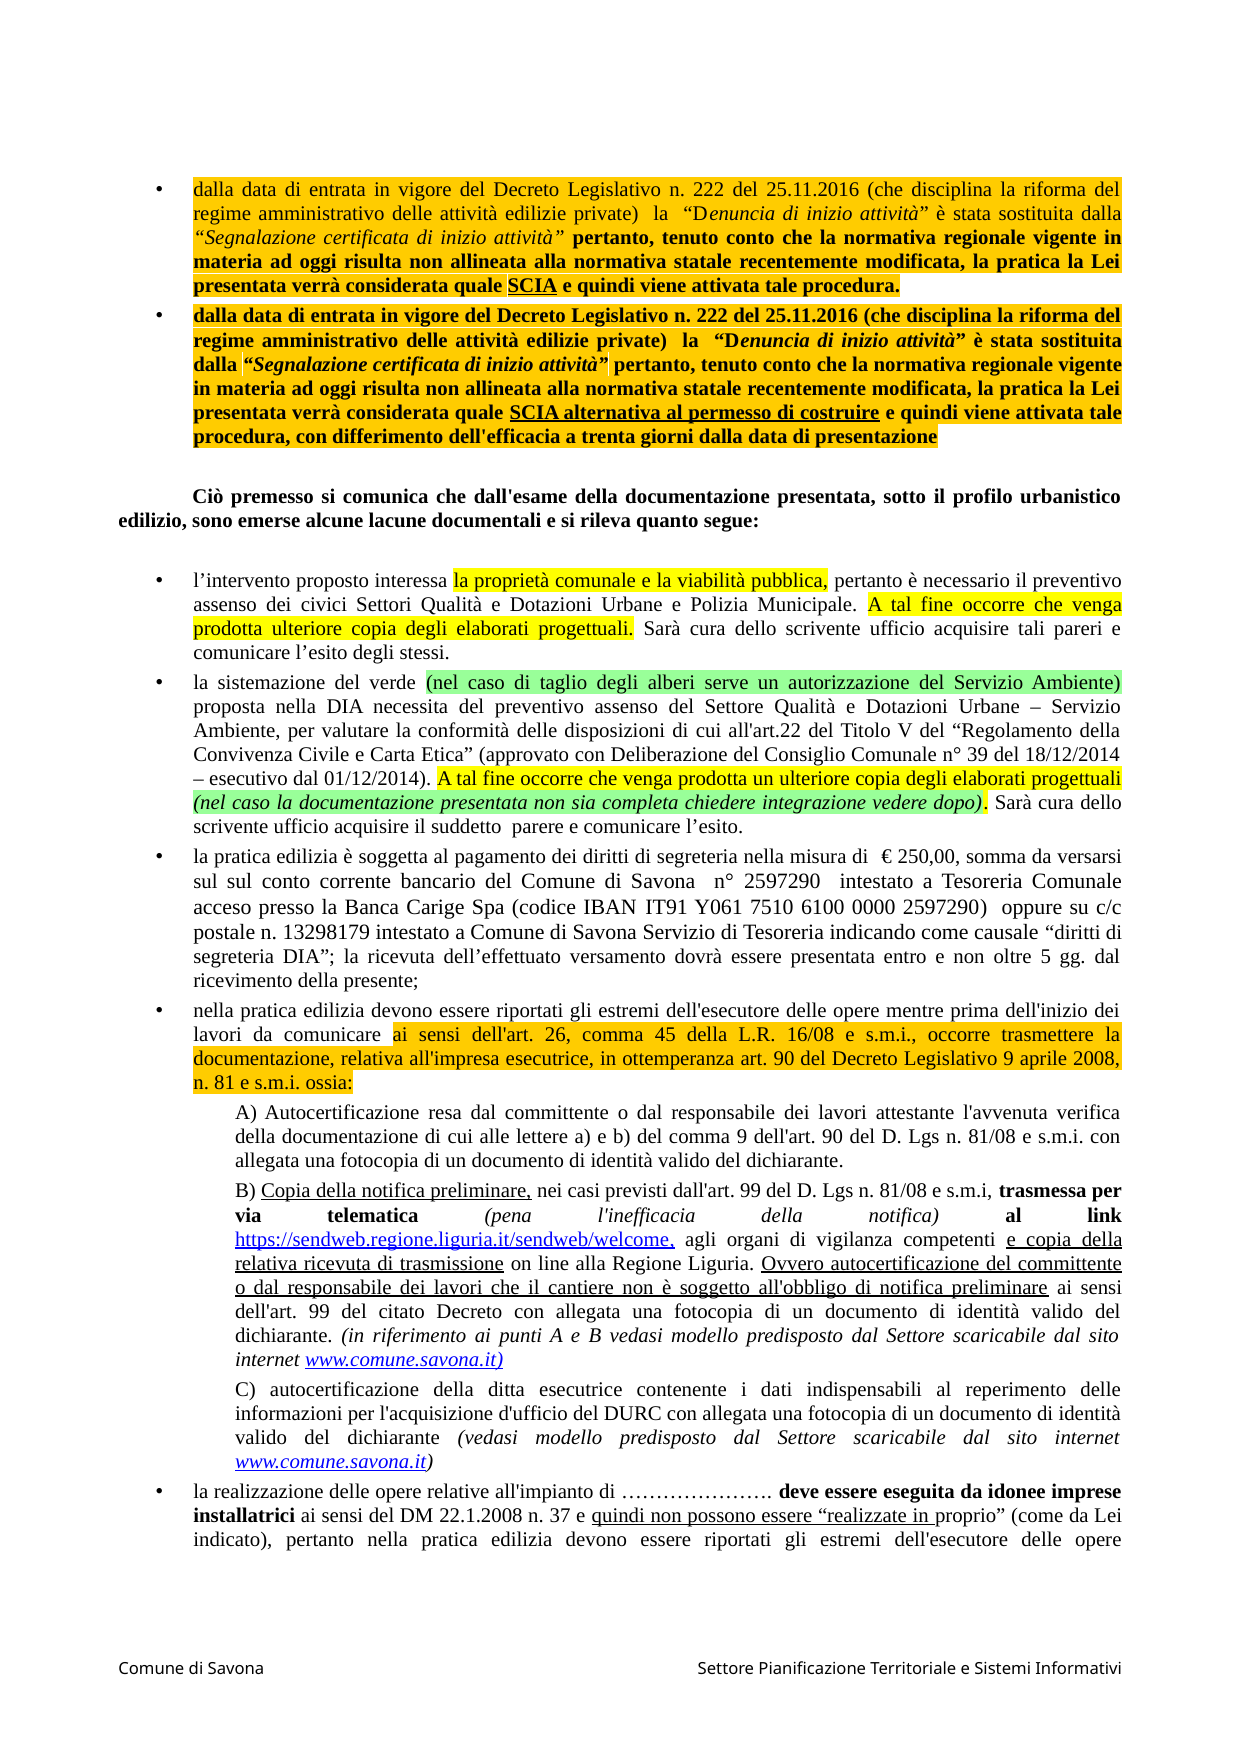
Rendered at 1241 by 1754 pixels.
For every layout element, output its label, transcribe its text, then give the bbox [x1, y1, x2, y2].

list la pratica edilizia è soggetta al pagamento dei diritti di segreteria nella misura di € 250,00, somma da versarsi sul sul conto corrente bancario del Comune di Savona n° 2597290 intestato a Tesoreria Comunale acceso presso la Banca Carige Spa (codice IBAN IT91 Y061 7510 6100 0000 2597290) oppure su c/c postale n. 13298179 intestato a Comune di Savona Servizio di Tesoreria indicando come causale “diritti di segreteria DIA”; la ricevuta dell’effettuato versamento dovrà essere presentata entro e non oltre 5 gg. dal ricevimento della presente; [156, 844, 1122, 992]
text C) autocertificazione della ditta esecutrice contenente i dati indispensabili al reperimento delle informazioni per l'acquisizione d'ufficio del DURC con allegata una fotocopia di un documento di identità valido del dichiarante (vedasi modello predisposto dal Settore scaricabile dal sito internet www.comune.savona.it) [235, 1377, 1122, 1473]
list la realizzazione delle opere relative all'impianto di …………………. deve essere eseguita da idonee imprese installatrici ai sensi del DM 22.1.2008 n. 37 e quindi non possono essere “realizzate in proprio” (come da Lei indicato), pertanto nella pratica edilizia devono essere riportati gli estremi dell'esecutore delle opere [156, 1479, 1122, 1551]
text Ciò premesso si comunica che dall'esame della documentazione presentata, sotto il profilo urbanistico edilizio, sono emerse alcune lacune documentali e si rileva quanto segue: [118, 484, 1122, 532]
list dalla data di entrata in vigore del Decreto Legislativo n. 222 del 25.11.2016 (che disciplina la riforma del regime amministrativo delle attività edilizie private) la “Denuncia di inizio attività” è stata sostituita dalla “Segnalazione certificata di inizio attività” pertanto, tenuto conto che la normativa regionale vigente in materia ad oggi risulta non allineata alla normativa statale recentemente modificata, la pratica la Lei presentata verrà considerata quale SCIA e quindi viene attivata tale procedura. [156, 177, 1122, 297]
list dalla data di entrata in vigore del Decreto Legislativo n. 222 del 25.11.2016 (che disciplina la riforma del regime amministrativo delle attività edilizie private) la “Denuncia di inizio attività” è stata sostituita dalla “Segnalazione certificata di inizio attività” pertanto, tenuto conto che la normativa regionale vigente in materia ad oggi risulta non allineata alla normativa statale recentemente modificata, la pratica la Lei presentata verrà considerata quale SCIA alternativa al permesso di costruire e quindi viene attivata tale procedura, con differimento dell'efficacia a trenta giorni dalla data di presentazione [156, 303, 1122, 448]
text B) Copia della notifica preliminare, nei casi previsti dall'art. 99 del D. Lgs n. 81/08 e s.m.i, trasmessa per via telematica (pena l'inefficacia della notifica) al link https://sendweb.regione.liguria.it/sendweb/welcome, agli organi di vigilanza competenti e copia della relativa ricevuta di trasmissione on line alla Regione Liguria. Ovvero autocertificazione del committente o dal responsabile dei lavori che il cantiere non è soggetto all'obbligo di notifica preliminare ai sensi dell'art. 99 del citato Decreto con allegata una fotocopia di un documento di identità valido del dichiarante. (in riferimento ai punti A e B vedasi modello predisposto dal Settore scaricabile dal sito internet www.comune.savona.it) [235, 1178, 1122, 1371]
text A) Autocertificazione resa dal committente o dal responsabile dei lavori attestante l'avvenuta verifica della documentazione di cui alle lettere a) e b) del comma 9 dell'art. 90 del D. Lgs n. 81/08 e s.m.i. con allegata una fotocopia di un documento di identità valido del dichiarante. [235, 1100, 1122, 1172]
list la sistemazione del verde (nel caso di taglio degli alberi serve un autorizzazione del Servizio Ambiente) proposta nella DIA necessita del preventivo assenso del Settore Qualità e Dotazioni Urbane – Servizio Ambiente, per valutare la conformità delle disposizioni di cui all'art.22 del Titolo V del “Regolamento della Convivenza Civile e Carta Etica” (approvato con Deliberazione del Consiglio Comunale n° 39 del 18/12/2014 – esecutivo dal 01/12/2014). A tal fine occorre che venga prodotta un ulteriore copia degli elaborati progettuali (nel caso la documentazione presentata non sia completa chiedere integrazione vedere dopo). Sarà cura dello scrivente ufficio acquisire il suddetto parere e comunicare l’esito. [156, 670, 1122, 838]
list nella pratica edilizia devono essere riportati gli estremi dell'esecutore delle opere mentre prima dell'inizio dei lavori da comunicare ai sensi dell'art. 26, comma 45 della L.R. 16/08 e s.m.i., occorre trasmettere la documentazione, relativa all'impresa esecutrice, in ottemperanza art. 90 del Decreto Legislativo 9 aprile 2008, n. 81 e s.m.i. ossia: [156, 998, 1122, 1094]
list l’intervento proposto interessa la proprietà comunale e la viabilità pubblica, pertanto è necessario il preventivo assenso dei civici Settori Qualità e Dotazioni Urbane e Polizia Municipale. A tal fine occorre che venga prodotta ulteriore copia degli elaborati progettuali. Sarà cura dello scrivente ufficio acquisire tali pareri e comunicare l’esito degli stessi. [156, 568, 1122, 664]
